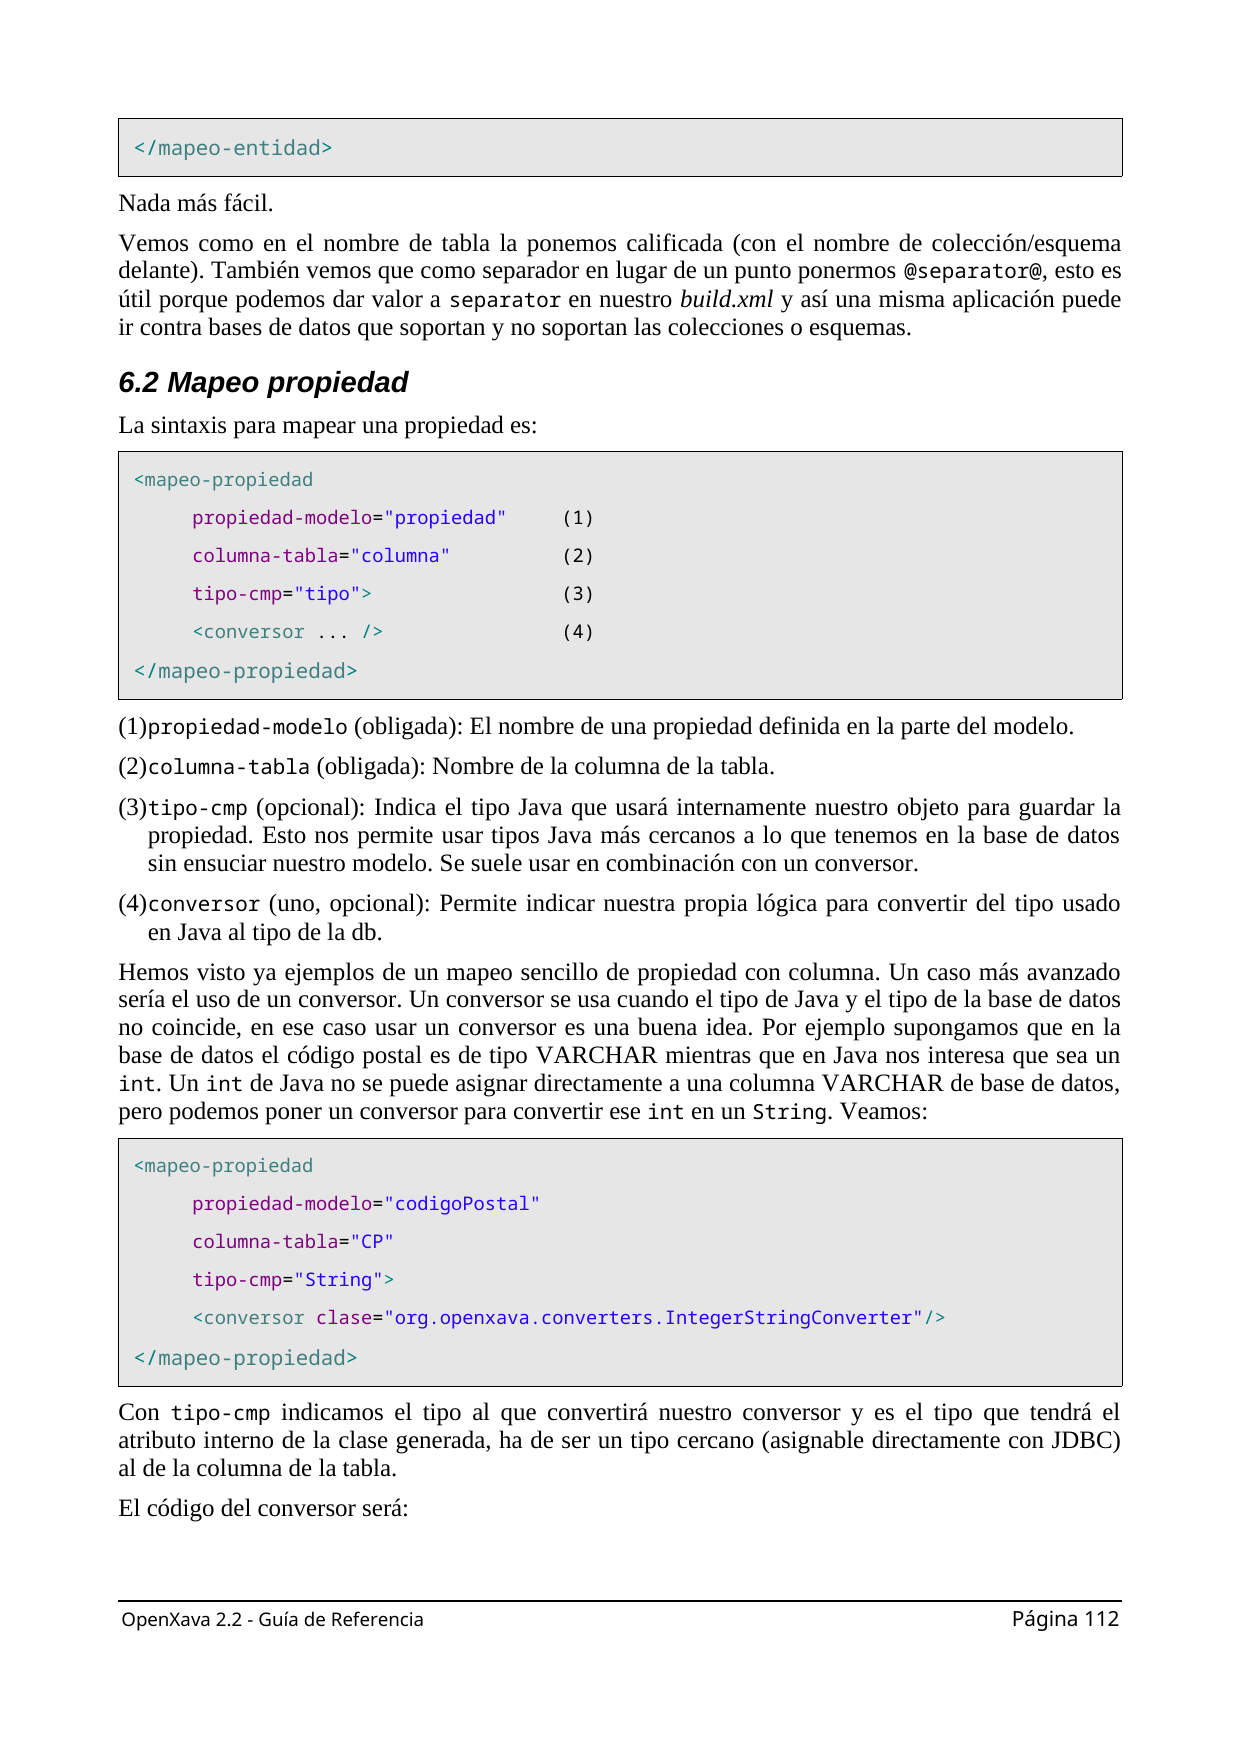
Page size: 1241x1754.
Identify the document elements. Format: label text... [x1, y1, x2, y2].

text </mapeo-entidad> [119, 119, 1122, 176]
text </mapeo-propiedad> [119, 1328, 1122, 1386]
text <conversor ... /> (4) [119, 603, 1122, 641]
text tipo-cmp="String"> [119, 1252, 1122, 1290]
text columna-tabla="CP" [119, 1214, 1122, 1252]
list propiedad-modelo (obligada): El nombre de una propiedad definida en la parte del modelo. [118, 712, 1122, 740]
text columna-tabla="columna" (2) [119, 527, 1122, 565]
text <mapeo-propiedad [119, 452, 1122, 489]
list columna-tabla (obligada): Nombre de la columna de la tabla. [118, 752, 1122, 781]
list tipo-cmp (opcional): Indica el tipo Java que usará internamente nuestro objeto para guardar la propiedad. Esto nos permite usar tipos Java más cercanos a lo que tenemos en la base de datos sin ensuciar nuestro modelo. Se suele usar en combinación con un conversor. [118, 793, 1122, 877]
text Vemos como en el nombre de tabla la ponemos calificada (con el nombre de colección/esquema delante). También vemos que como separador en lugar de un punto ponermos @separator@, esto es útil porque podemos dar valor a separator en nuestro build.xml y así una misma aplicación puede ir contra bases de datos que soportan y no soportan las colecciones o esquemas. [118, 229, 1122, 341]
text Con tipo-cmp indicamos el tipo al que convertirá nuestro conversor y es el tipo que tendrá el atributo interno de la clase generada, ha de ser un tipo cercano (asignable directamente con JDBC) al de la columna de la tabla. [118, 1398, 1122, 1482]
text propiedad-modelo="propiedad" (1) [119, 489, 1122, 527]
text tipo-cmp="tipo"> (3) [119, 565, 1122, 603]
text Nada más fácil. [118, 189, 1122, 216]
text Hemos visto ya ejemplos de un mapeo sencillo de propiedad con columna. Un caso más avanzado sería el uso de un conversor. Un conversor se usa cuando el tipo de Java y el tipo de la base de datos no coincide, en ese caso usar un conversor es una buena idea. Por ejemplo supongamos que en la base de datos el código postal es de tipo VARCHAR mientras que en Java nos interesa que sea un int. Un int de Java no se puede asignar directamente a una columna VARCHAR de base de datos, pero podemos poner un conversor para convertir ese int en un String. Veamos: [118, 958, 1122, 1125]
text La sintaxis para mapear una propiedad es: [118, 411, 1122, 439]
text <conversor clase="org.openxava.converters.IntegerStringConverter"/> [119, 1290, 1122, 1328]
text El código del conversor será: [118, 1494, 1122, 1522]
list conversor (uno, opcional): Permite indicar nuestra propia lógica para convertir del tipo usado en Java al tipo de la db. [118, 889, 1122, 945]
subtitle Mapeo propiedad [118, 366, 1122, 398]
text propiedad-modelo="codigoPostal" [119, 1176, 1122, 1214]
text <mapeo-propiedad [119, 1139, 1122, 1176]
text </mapeo-propiedad> [119, 641, 1122, 699]
